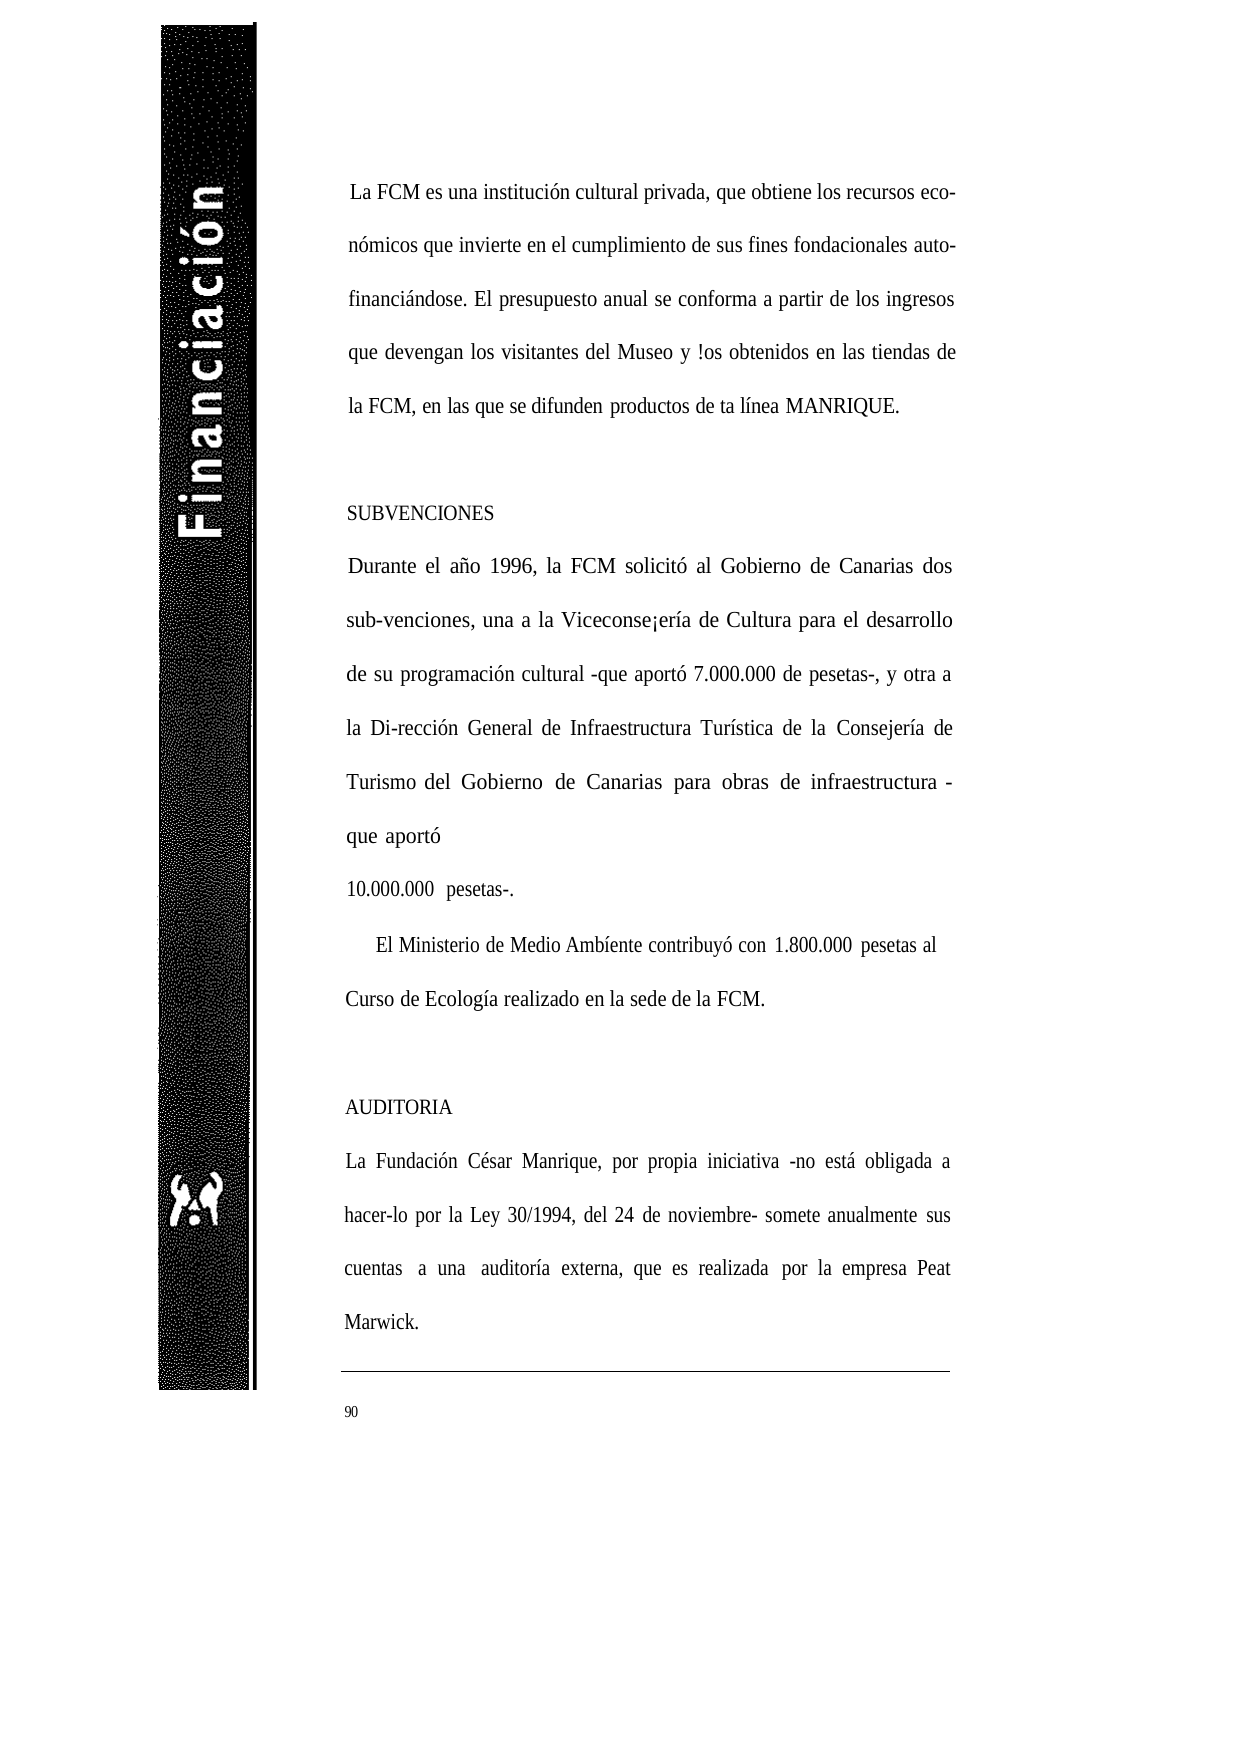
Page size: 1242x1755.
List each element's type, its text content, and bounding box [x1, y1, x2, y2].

text El Ministerio de Medio Ambíente contribuyó con 1.800.000 pesetas al Curso de Ecología realizado en la sede de la FCM. [345, 932, 958, 1012]
text SUBVENCIONES [347, 500, 1153, 525]
text La FCM es una institución cultural privada, que obtiene los recursos eco-nómicos que invierte en el cumplimiento de sus fines fondacionales auto-financiándose. El presupuesto anual se conforma a partir de los ingresos que devengan los visitantes del Museo y !os obtenidos en las tiendas de la FCM, en las que se difunden productos de ta línea MANRIQUE. [348, 178, 956, 418]
text 10.000.000 pesetas-. [346, 876, 1153, 902]
text Durante el año 1996, la FCM solicitó al Gobierno de Canarias dos sub-venciones, una a la Viceconse¡ería de Cultura para el desarrollo de su programación cultural -que aportó 7.000.000 de pesetas-, y otra a la Di-rección General de Infraestructura Turística de la Consejería de Turismo del Gobierno de Canarias para obras de infraestructura -que aportó [346, 552, 953, 849]
text La Fundación César Manrique, por propia iniciativa -no está obligada a hacer-lo por la Ley 30/1994, del 24 de noviembre- somete anualmente sus cuentas a una auditoría externa, que es realizada por la empresa Peat Marwick. [344, 1148, 951, 1334]
text AUDITORIA [345, 1094, 1153, 1119]
text 90 [344, 1402, 1153, 1421]
